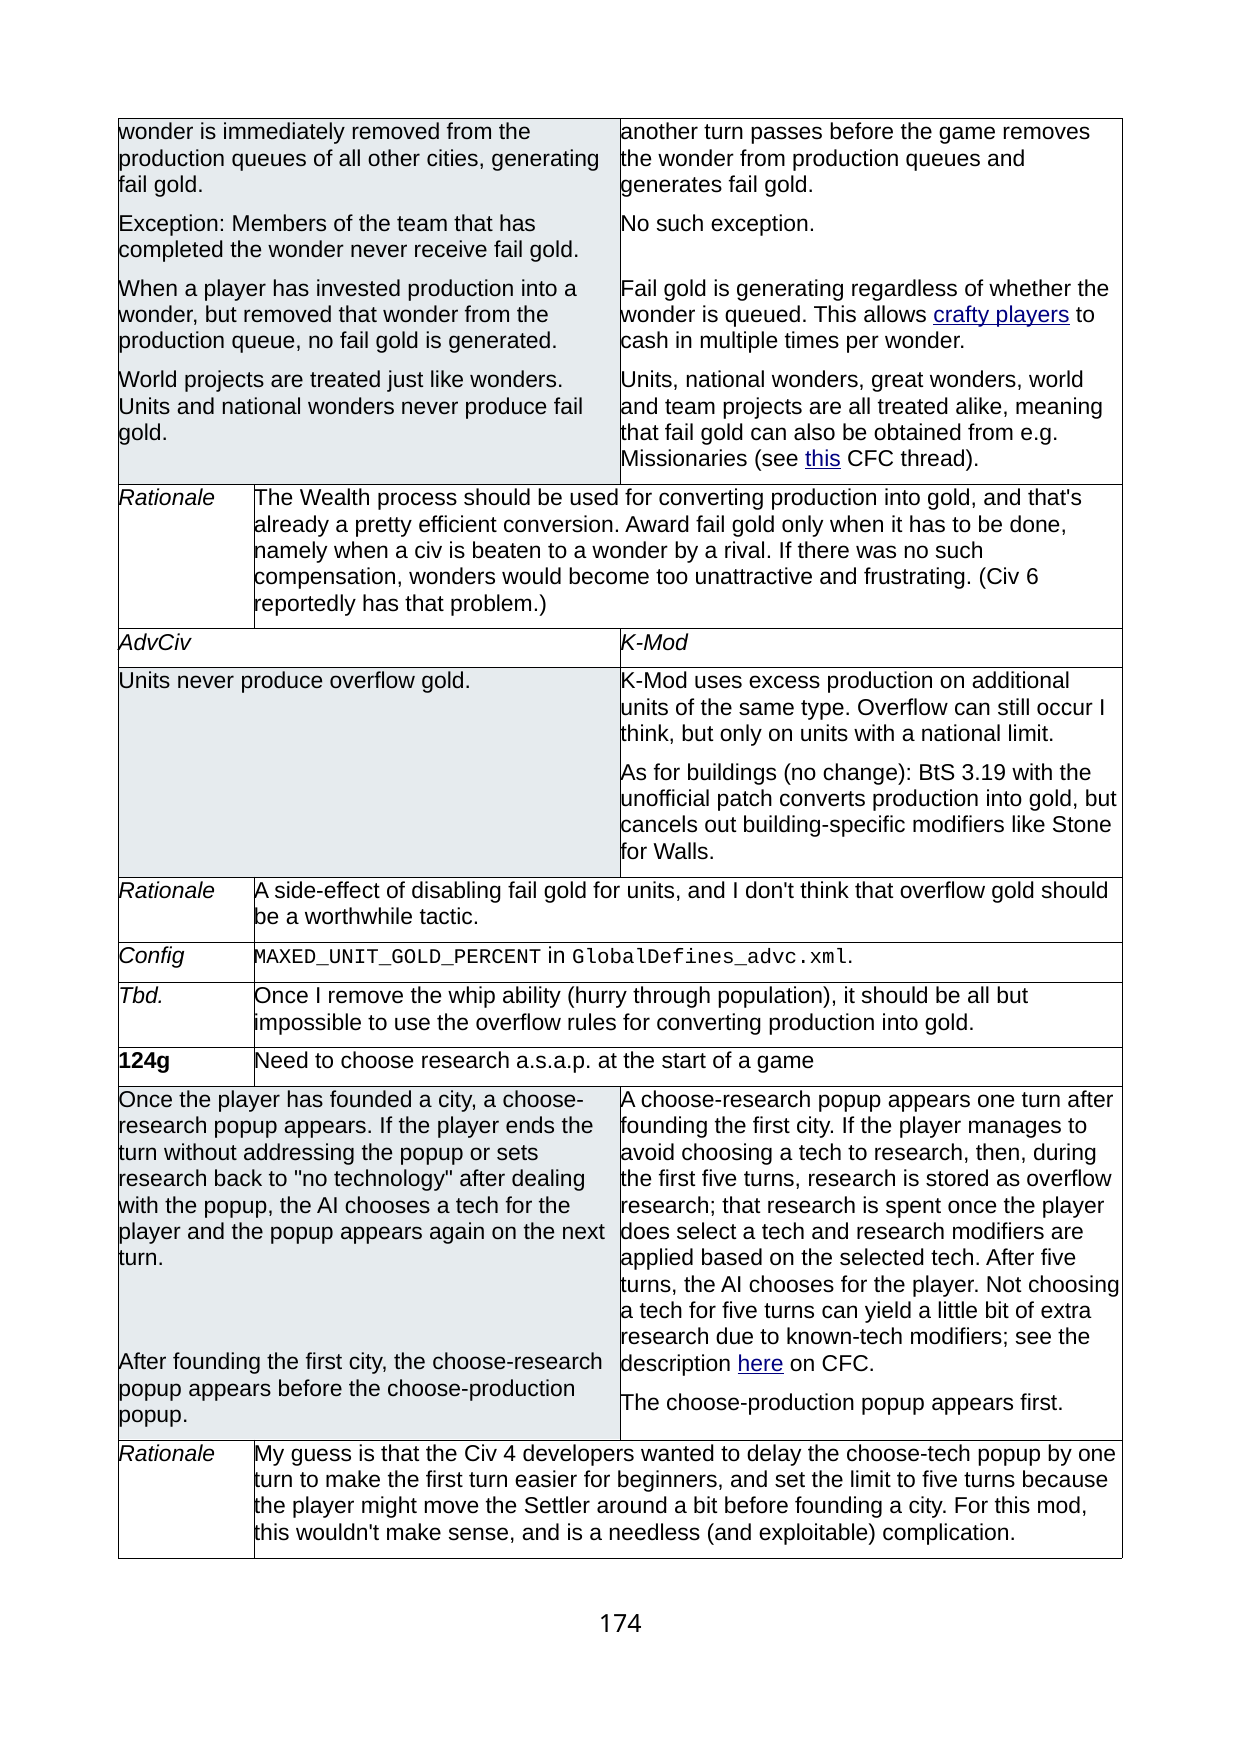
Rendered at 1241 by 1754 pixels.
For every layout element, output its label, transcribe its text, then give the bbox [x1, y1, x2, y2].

table_cell 124g [119, 1048, 254, 1086]
table_cell Tbd. [119, 983, 254, 1047]
table_cell Need to choose research a.s.a.p. at the start of a game [255, 1048, 1122, 1086]
table_cell A choose-research popup appears one turn after founding the first city. If the player manages to avoid choosing a tech to research, then, during the first five turns, research is stored as overflow research; that research is spent once the player does select a tech and research modifiers are applied based on the selected tech. After five turns, the AI chooses for the player. Not choosing a tech for five turns can yield a little bit of extra research due to known-tech modifiers; see the description here on CFC. The choose-production popup appears first. [621, 1087, 1122, 1439]
table_cell The Wealth process should be used for converting production into gold, and that's already a pretty efficient conversion. Award fail gold only when it has to be done, namely when a civ is beaten to a wonder by a rival. If there was no such compensation, wonders would become too unattractive and frustrating. (Civ 6 reportedly has that problem.) [255, 485, 1122, 628]
table_cell Rationale [119, 1441, 254, 1557]
table_cell MAXED_UNIT_GOLD_PERCENT in GlobalDefines_advc.xml. [255, 943, 1122, 982]
table_cell Config [119, 943, 254, 982]
table_cell K-Mod [621, 629, 1122, 667]
table_cell My guess is that the Civ 4 developers wanted to delay the choose-tech popup by one turn to make the first turn easier for beginners, and set the limit to five turns because the player might move the Settler around a bit before founding a city. For this mod, this wouldn't make sense, and is a needless (and exploitable) complication. [255, 1441, 1122, 1557]
table_cell K-Mod uses excess production on additional units of the same type. Overflow can still occur I think, but only on units with a national limit. As for buildings (no change): BtS 3.19 with the unofficial patch converts production into gold, but cancels out building-specific modifiers like Stone for Walls. [621, 668, 1122, 877]
table_cell wonder is immediately removed from the production queues of all other cities, generating fail gold. Exception: Members of the team that has completed the wonder never receive fail gold. When a player has invested production into a wonder, but removed that wonder from the production queue, no fail gold is generated. World projects are treated just like wonders. Units and national wonders never produce fail gold. [119, 119, 620, 484]
table_cell Once the player has founded a city, a choose-research popup appears. If the player ends the turn without addressing the popup or sets research back to "no technology" after dealing with the popup, the AI chooses a tech for the player and the popup appears again on the next turn. After founding the first city, the choose-research popup appears before the choose-production popup. [119, 1087, 620, 1439]
table_cell Rationale [119, 878, 254, 942]
table_cell another turn passes before the game removes the wonder from production queues and generates fail gold. No such exception. Fail gold is generating regardless of whether the wonder is queued. This allows crafty players to cash in multiple times per wonder. Units, national wonders, great wonders, world and team projects are all treated alike, meaning that fail gold can also be obtained from e.g. Missionaries (see this CFC thread). [621, 119, 1122, 484]
table_cell Once I remove the whip ability (hurry through population), it should be all but impossible to use the overflow rules for converting production into gold. [255, 983, 1122, 1047]
table_cell A side-effect of disabling fail gold for units, and I don't think that overflow gold should be a worthwhile tactic. [255, 878, 1122, 942]
table_cell AdvCiv [119, 629, 620, 667]
table_cell Rationale [119, 485, 254, 628]
table_cell Units never produce overflow gold. [119, 668, 620, 877]
